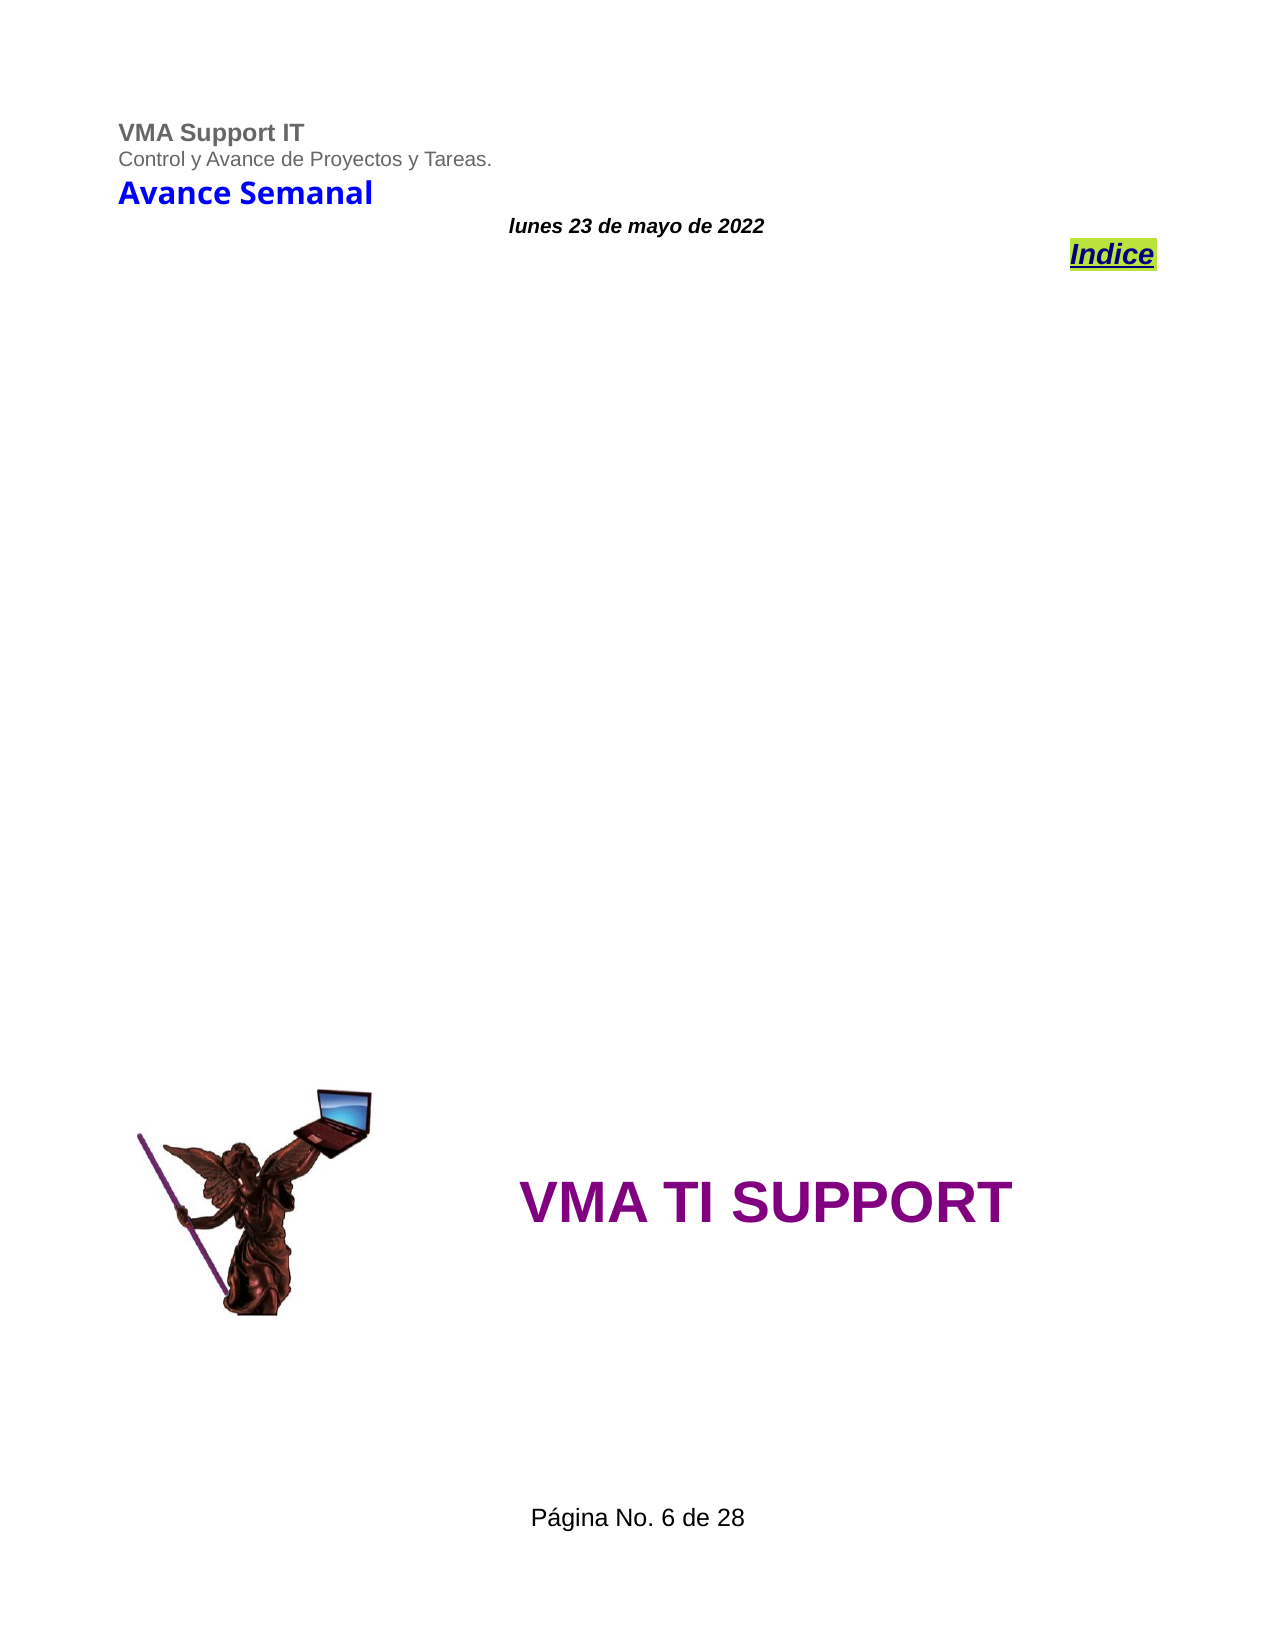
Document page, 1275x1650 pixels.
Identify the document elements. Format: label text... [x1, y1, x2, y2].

text [118, 1168, 132, 1235]
text VMA TI SUPPORT [376, 1168, 1157, 1235]
picture [132, 1087, 376, 1319]
